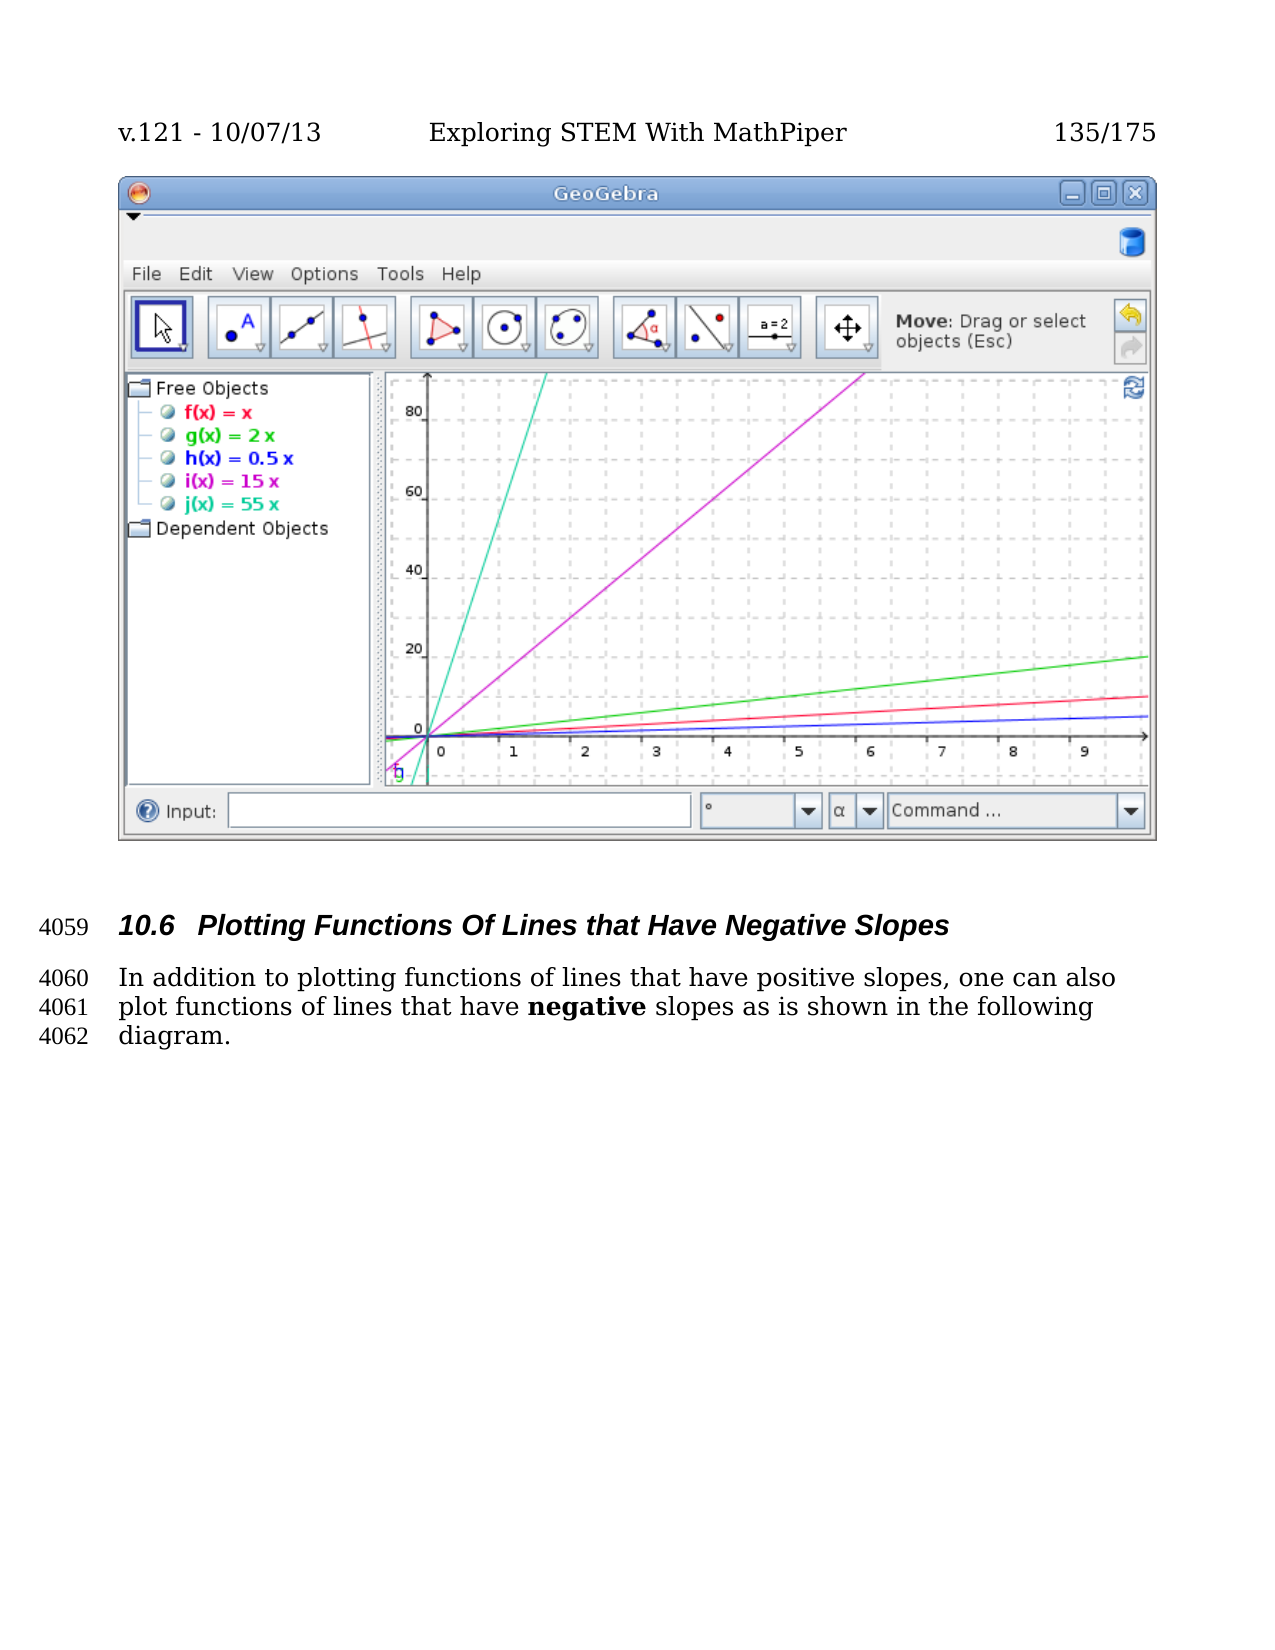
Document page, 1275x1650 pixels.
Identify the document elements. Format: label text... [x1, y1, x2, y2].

subtitle Plotting Functions Of Lines that Have Negative Slopes [118, 908, 1157, 942]
text In addition to plotting functions of lines that have positive slopes, one can also plot functions of lines that have negative slopes as is shown in the following diagram. [118, 963, 1157, 1051]
picture [118, 176, 1157, 841]
